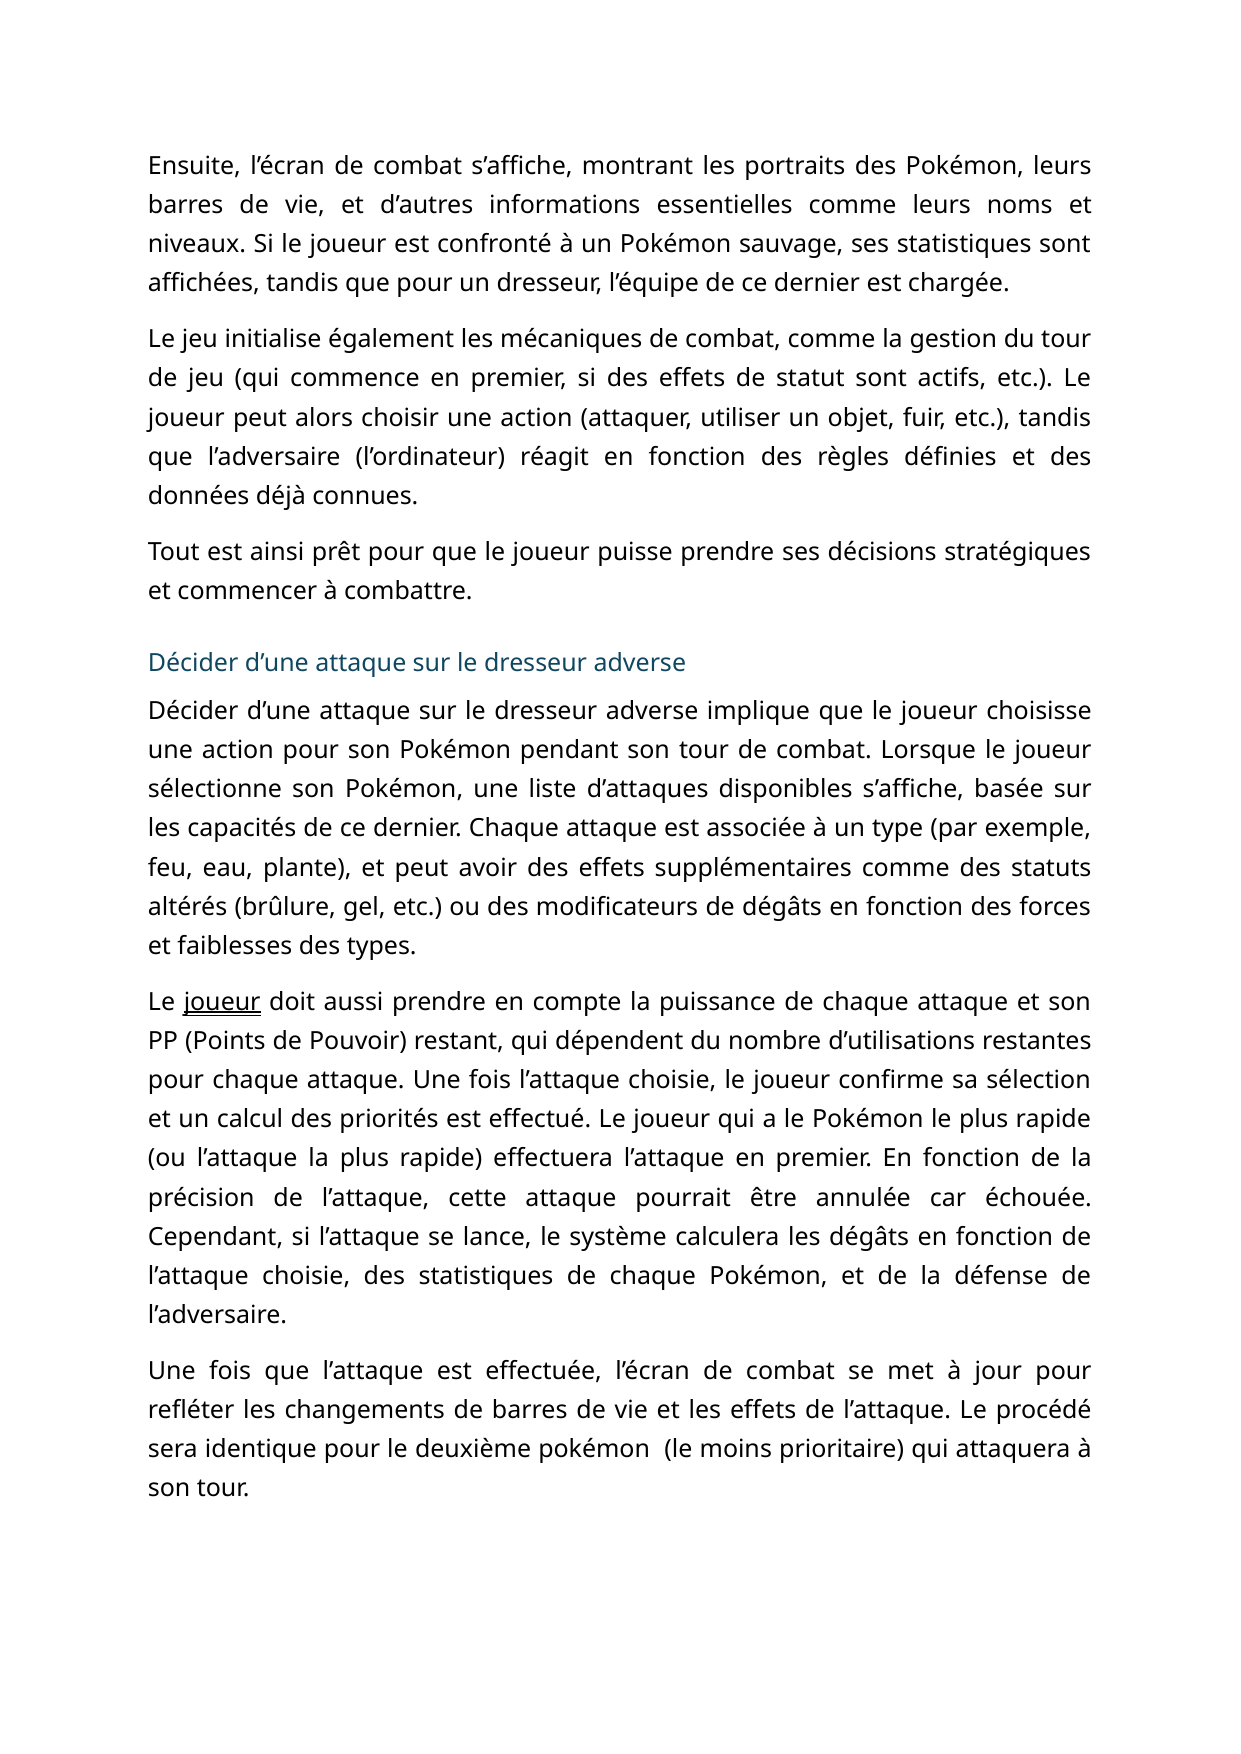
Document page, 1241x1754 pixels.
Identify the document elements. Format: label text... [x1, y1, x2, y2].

text Ensuite, l’écran de combat s’affiche, montrant les portraits des Pokémon, leurs barres de vie, et d’autres informations essentielles comme leurs noms et niveaux. Si le joueur est confronté à un Pokémon sauvage, ses statistiques sont affichées, tandis que pour un dresseur, l’équipe de ce dernier est chargée. [148, 148, 1093, 299]
text Tout est ainsi prêt pour que le joueur puisse prendre ses décisions stratégiques et commencer à combattre. [148, 533, 1093, 607]
subtitle Décider d’une attaque sur le dresseur adverse [148, 645, 1093, 679]
text Le jeu initialise également les mécaniques de combat, comme la gestion du tour de jeu (qui commence en premier, si des effets de statut sont actifs, etc.). Le joueur peut alors choisir une action (attaquer, utiliser un objet, fuir, etc.), tandis que l’adversaire (l’ordinateur) réagit en fonction des règles définies et des données déjà connues. [148, 321, 1093, 512]
text Décider d’une attaque sur le dresseur adverse implique que le joueur choisisse une action pour son Pokémon pendant son tour de combat. Lorsque le joueur sélectionne son Pokémon, une liste d’attaques disponibles s’affiche, basée sur les capacités de ce dernier. Chaque attaque est associée à un type (par exemple, feu, eau, plante), et peut avoir des effets supplémentaires comme des statuts altérés (brûlure, gel, etc.) ou des modificateurs de dégâts en fonction des forces et faiblesses des types. [148, 693, 1093, 962]
text Une fois que l’attaque est effectuée, l’écran de combat se met à jour pour refléter les changements de barres de vie et les effets de l’attaque. Le procédé sera identique pour le deuxième pokémon (le moins prioritaire) qui attaquera à son tour. [148, 1353, 1093, 1504]
text Le joueur doit aussi prendre en compte la puissance de chaque attaque et son PP (Points de Pouvoir) restant, qui dépendent du nombre d’utilisations restantes pour chaque attaque. Une fois l’attaque choisie, le joueur confirme sa sélection et un calcul des priorités est effectué. Le joueur qui a le Pokémon le plus rapide (ou l’attaque la plus rapide) effectuera l’attaque en premier. En fonction de la précision de l’attaque, cette attaque pourrait être annulée car échouée. Cependant, si l’attaque se lance, le système calculera les dégâts en fonction de l’attaque choisie, des statistiques de chaque Pokémon, et de la défense de l’adversaire. [148, 983, 1093, 1331]
